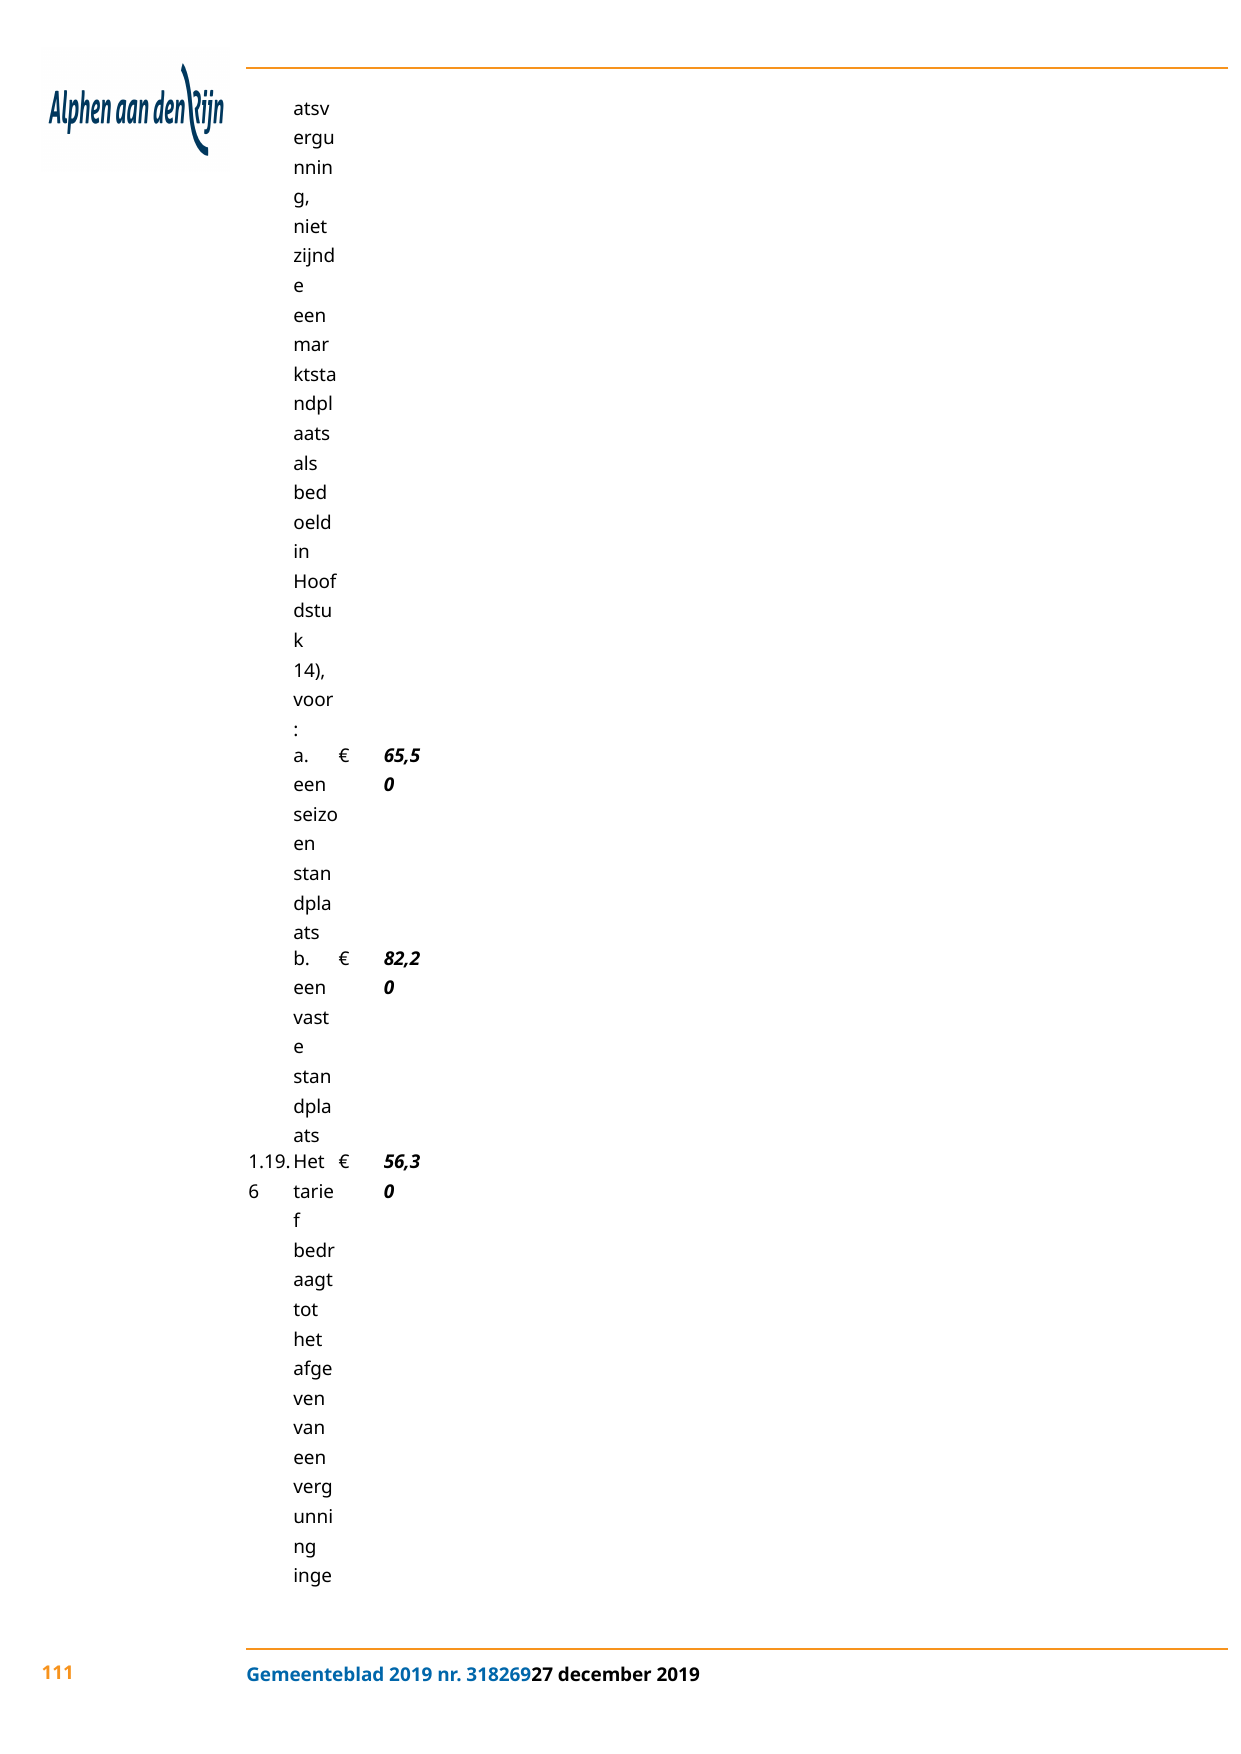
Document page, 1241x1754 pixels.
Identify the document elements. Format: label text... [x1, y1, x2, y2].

table_cell [384, 95, 429, 742]
table_cell [248, 945, 293, 1148]
picture [41, 47, 231, 172]
table_cell € [338, 742, 383, 945]
table_cell 56,30 [384, 1148, 429, 1588]
table_cell € [338, 1148, 383, 1588]
table_cell [338, 95, 383, 742]
table_cell [248, 95, 293, 742]
table_cell [248, 742, 293, 945]
table_cell Het tarief bedraagt tot het afgeven van een vergunning inge [293, 1148, 338, 1588]
table_cell 82,20 [384, 945, 429, 1148]
table_cell 1.19.6 [248, 1148, 293, 1588]
table_cell 65,50 [384, 742, 429, 945]
table_cell € [338, 945, 383, 1148]
table_cell a. een seizoen standplaats [293, 742, 338, 945]
table_cell b. een vaste standplaats [293, 945, 338, 1148]
table_cell atsvergunning, niet zijnde een marktstandplaats als bedoeld in Hoofdstuk 14), voor: [293, 95, 338, 742]
